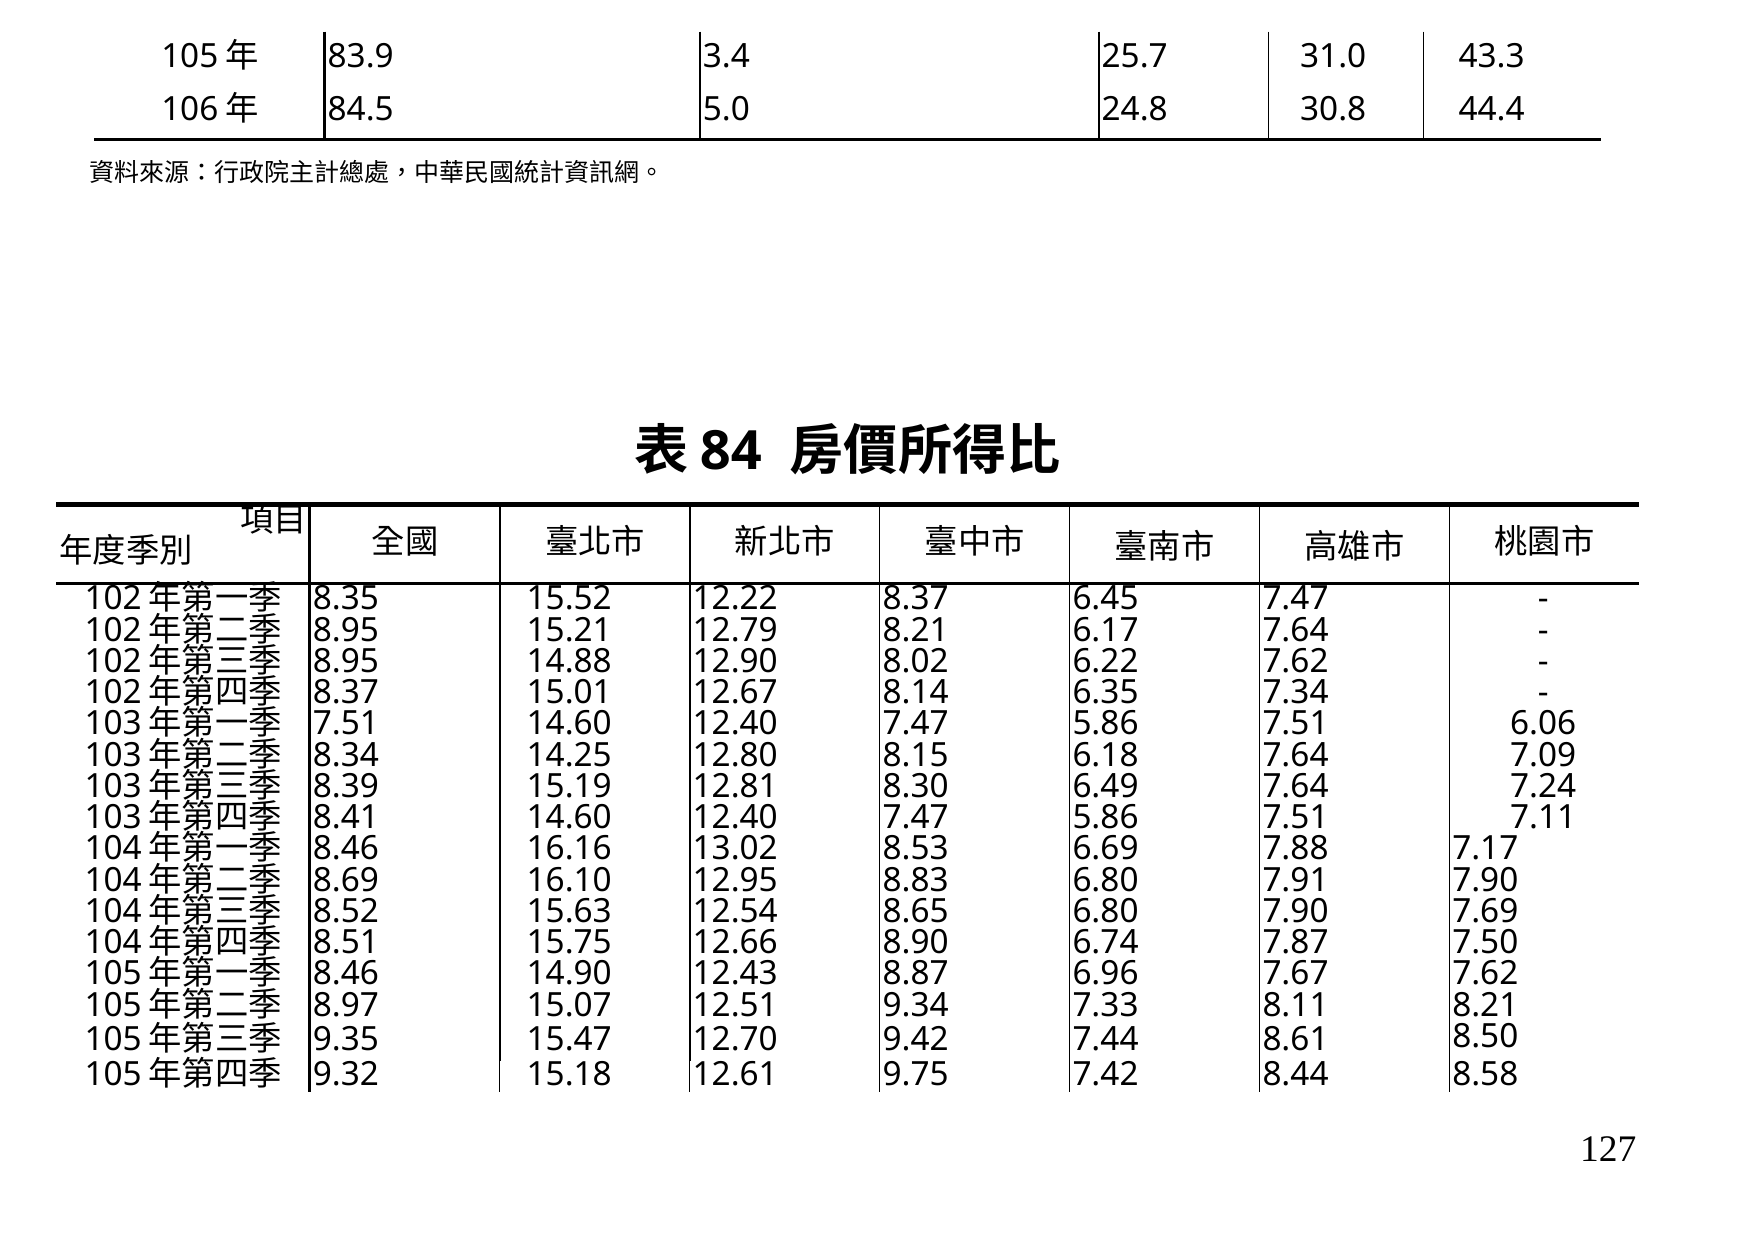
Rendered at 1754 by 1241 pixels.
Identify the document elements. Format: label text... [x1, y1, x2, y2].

table_cell 103年第一季 [56, 710, 308, 741]
table_cell 24.8 [1100, 85, 1268, 138]
table_cell 12.79 [691, 616, 879, 647]
table_header 臺北市 [501, 507, 689, 582]
table_cell 9.32 [311, 1061, 499, 1092]
table_header 高雄市 [1260, 507, 1449, 582]
table_cell 8.02 [880, 647, 1069, 678]
table_cell 105年第四季 [56, 1061, 308, 1092]
table_cell 15.47 [501, 1022, 689, 1061]
table_cell 8.39 [311, 772, 499, 803]
table_cell 14.60 [501, 804, 689, 835]
table_cell 15.75 [501, 929, 689, 960]
table_cell 7.50 [1450, 929, 1639, 960]
table_cell 102年第二季 [56, 616, 308, 647]
table_cell 6.06 [1450, 710, 1639, 741]
table_cell 7.87 [1260, 929, 1449, 960]
table_cell 9.34 [880, 991, 1069, 1022]
table_cell 30.8 [1269, 85, 1423, 138]
table_cell 8.37 [311, 679, 499, 710]
table_cell 106年 [94, 85, 323, 138]
table_cell 12.81 [691, 772, 879, 803]
table_cell 7.24 [1450, 772, 1639, 803]
table_cell 7.62 [1450, 960, 1639, 991]
table_cell 83.9 [326, 32, 699, 85]
table_cell 8.97 [311, 991, 499, 1022]
table_cell 7.33 [1070, 991, 1259, 1022]
table_cell 105年第三季 [56, 1022, 308, 1061]
table_cell 8.37 [880, 585, 1069, 616]
table_cell 7.47 [880, 804, 1069, 835]
table_cell 102年第三季 [56, 647, 308, 678]
table_cell 15.19 [501, 772, 689, 803]
table_cell 6.45 [1070, 585, 1259, 616]
table_cell 8.51 [311, 929, 499, 960]
table_cell 7.64 [1260, 616, 1449, 647]
table_cell 15.18 [500, 1061, 689, 1092]
table_cell 14.60 [501, 710, 689, 741]
table_cell 8.15 [880, 741, 1069, 772]
table_cell 7.11 [1450, 804, 1639, 835]
table_header 新北市 [691, 507, 879, 582]
table_cell 8.50 [1450, 1022, 1639, 1061]
table_cell 105年第二季 [56, 991, 308, 1022]
table_cell 6.96 [1070, 960, 1259, 991]
table_cell 12.40 [691, 710, 879, 741]
table_cell 8.46 8.69 8.52 [311, 835, 499, 928]
table_cell 8.34 [311, 741, 499, 772]
table_cell 7.51 [1260, 710, 1449, 741]
subtitle 表84 房價所得比 [59, 389, 1636, 502]
table_cell - [1450, 616, 1639, 647]
table_cell 12.90 [691, 647, 879, 678]
table_cell 6.74 [1070, 929, 1259, 960]
table_cell 105年第一季 [56, 960, 308, 991]
table_cell 7.64 [1260, 741, 1449, 772]
table_cell 16.16 16.10 15.63 [501, 835, 689, 928]
table_cell 8.44 [1260, 1061, 1449, 1092]
table_cell 8.11 [1260, 991, 1449, 1022]
table_cell 7.09 [1450, 741, 1639, 772]
table_cell 103年第二季 [56, 741, 308, 772]
table_cell 8.46 [311, 960, 499, 991]
table_cell 3.4 [701, 32, 1098, 85]
table_cell 12.66 [691, 929, 879, 960]
table_cell 14.25 [501, 741, 689, 772]
table_cell 8.41 [311, 804, 499, 835]
table_cell 8.61 [1260, 1022, 1449, 1061]
table_cell 9.75 [880, 1061, 1069, 1092]
table_cell 8.35 [311, 585, 499, 616]
table_cell 7.42 [1070, 1061, 1259, 1092]
table_cell 103年第三季 [56, 772, 308, 803]
table_header 臺南市 [1070, 507, 1259, 582]
table_cell 25.7 [1100, 32, 1268, 85]
table_cell 5.0 [701, 85, 1098, 138]
table_cell 5.86 [1070, 804, 1259, 835]
table_cell 12.70 [691, 1022, 879, 1061]
table_header 臺中市 [880, 507, 1069, 582]
table_cell 84.5 [326, 85, 699, 138]
table_cell 15.21 [501, 616, 689, 647]
table_cell 8.21 [880, 616, 1069, 647]
table_cell 7.51 [1260, 804, 1449, 835]
table_cell 6.49 [1070, 772, 1259, 803]
table_cell 12.43 [691, 960, 879, 991]
table_cell 7.34 [1260, 679, 1449, 710]
text 資料來源：行政院主計總處，中華民國統計資訊網。 [89, 152, 1551, 188]
table_cell 8.14 [880, 679, 1069, 710]
table_cell 8.58 [1450, 1061, 1639, 1092]
table_cell 9.42 [880, 1022, 1069, 1061]
table_cell 14.90 [501, 960, 689, 991]
table_cell 7.47 [880, 710, 1069, 741]
table_header 全國 [311, 507, 499, 582]
table_cell 15.52 [501, 585, 689, 616]
table_cell 8.21 [1450, 991, 1639, 1022]
table_cell 12.67 [691, 679, 879, 710]
table_cell 12.40 [691, 804, 879, 835]
table_cell 7.51 [311, 710, 499, 741]
table_cell 8.90 [880, 929, 1069, 960]
table_cell 44.4 [1424, 85, 1601, 138]
table_cell 5.86 [1070, 710, 1259, 741]
table_cell 31.0 [1269, 32, 1423, 85]
table_cell - [1450, 679, 1639, 710]
table_cell 14.88 [501, 647, 689, 678]
table_cell 7.64 [1260, 772, 1449, 803]
table_cell 8.95 [311, 647, 499, 678]
table_cell 103年第四季 [56, 804, 308, 835]
table_cell 15.07 [501, 991, 689, 1022]
table_cell 102年第四季 [56, 679, 308, 710]
table_cell 6.18 [1070, 741, 1259, 772]
table_cell 12.22 [691, 585, 879, 616]
table_cell 43.3 [1424, 32, 1601, 85]
table_cell 8.53 8.83 8.65 [880, 835, 1069, 928]
table_cell 15.01 [501, 679, 689, 710]
table_cell 6.69 6.80 6.80 [1070, 835, 1259, 928]
table_cell 6.35 [1070, 679, 1259, 710]
table_cell 105年 [94, 32, 323, 85]
table_cell 8.30 [880, 772, 1069, 803]
table_cell 6.17 [1070, 616, 1259, 647]
table_cell 7.67 [1260, 960, 1449, 991]
table_cell 12.61 [690, 1061, 879, 1092]
table_cell 7.44 [1070, 1022, 1259, 1061]
table_cell 8.87 [880, 960, 1069, 991]
table_cell 7.17 7.90 7.69 [1450, 835, 1639, 928]
table_cell 104年第一季 104年第二季 104年第三季 [56, 835, 308, 928]
table_cell 7.88 7.91 7.90 [1260, 835, 1449, 928]
table_header 項目 年度季別 [56, 507, 308, 582]
table_cell 102年第一季 [56, 585, 308, 616]
table_cell 13.02 12.95 12.54 [691, 835, 879, 928]
table_cell 12.80 [691, 741, 879, 772]
table_cell 12.51 [691, 991, 879, 1022]
table_cell - [1450, 647, 1639, 678]
table_cell 104年第四季 [56, 929, 308, 960]
table_cell 8.95 [311, 616, 499, 647]
table_cell 6.22 [1070, 647, 1259, 678]
table_cell 7.47 [1260, 585, 1449, 616]
table_cell 7.62 [1260, 647, 1449, 678]
table_cell 9.35 [311, 1022, 499, 1061]
table_header 桃園市 [1450, 507, 1639, 582]
table_cell - [1450, 585, 1639, 616]
